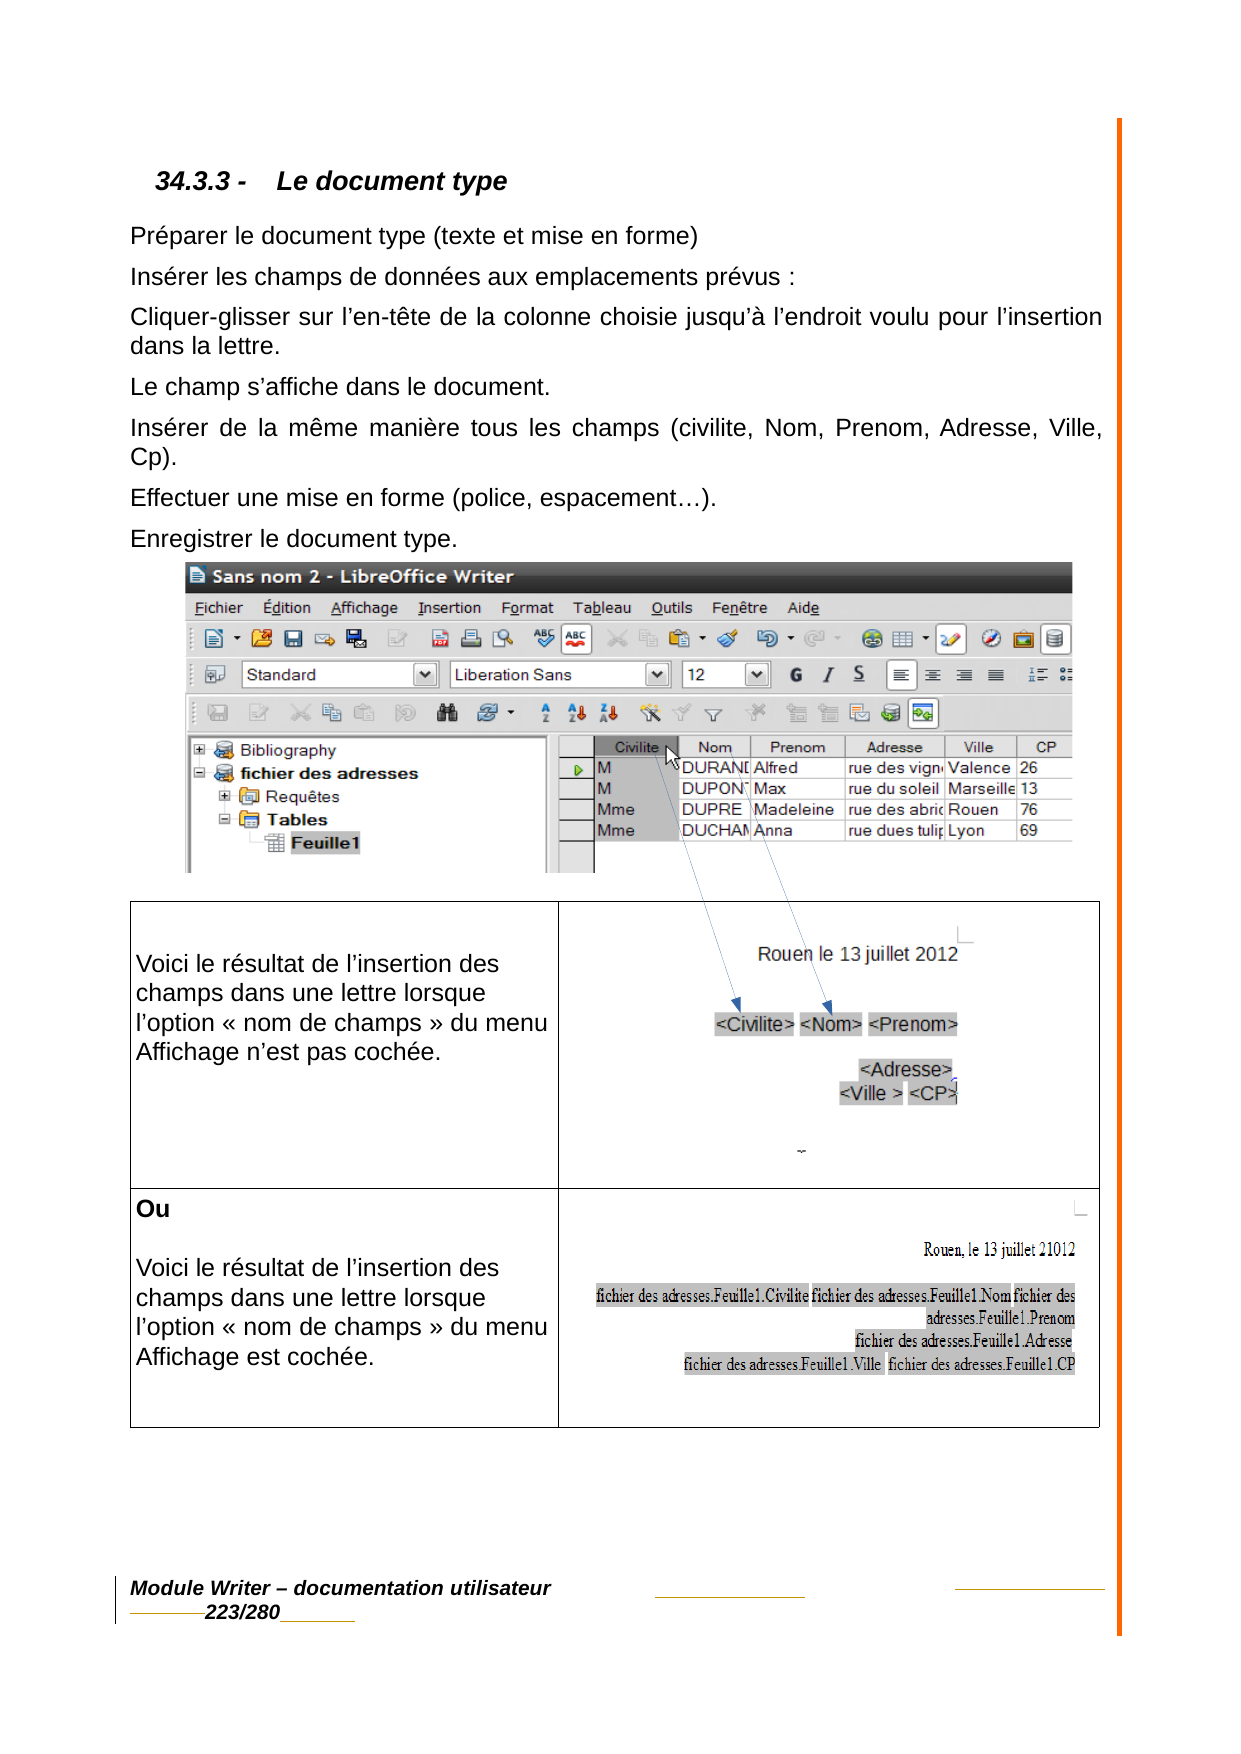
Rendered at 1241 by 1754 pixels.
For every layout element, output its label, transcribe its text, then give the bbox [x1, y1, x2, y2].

subtitle Le document type [155, 165, 1105, 196]
table_header [559, 902, 1099, 1188]
text Cliquer-glisser sur l’en-tête de la colonne choisie jusqu’à l’endroit voulu pour l’insertion dans la lettre. [130, 302, 1105, 360]
picture [185, 562, 1073, 873]
table_cell [559, 1189, 1099, 1427]
text Effectuer une mise en forme (police, espacement…). [130, 483, 1105, 512]
text Insérer de la même manière tous les champs (civilite, Nom, Prenom, Adresse, Ville, Cp). [130, 413, 1105, 471]
text Le champ s’affiche dans le document. [130, 372, 1105, 401]
picture [569, 1200, 1096, 1392]
text Préparer le document type (texte et mise en forme) [130, 221, 1105, 249]
table_header [705, 902, 795, 923]
text Enregistrer le document type. [130, 524, 1105, 553]
text Insérer les champs de données aux emplacements prévus : [130, 261, 1105, 290]
table_header Voici le résultat de l’insertion des champs dans une lettre lorsque l’option « nom de champs » du menu Affichage n’est pas cochée. [131, 902, 558, 1188]
picture [681, 923, 1010, 1153]
table_cell Ou Voici le résultat de l’insertion des champs dans une lettre lorsque l’option « nom de champs » du menu Affichage est cochée. [131, 1189, 558, 1427]
